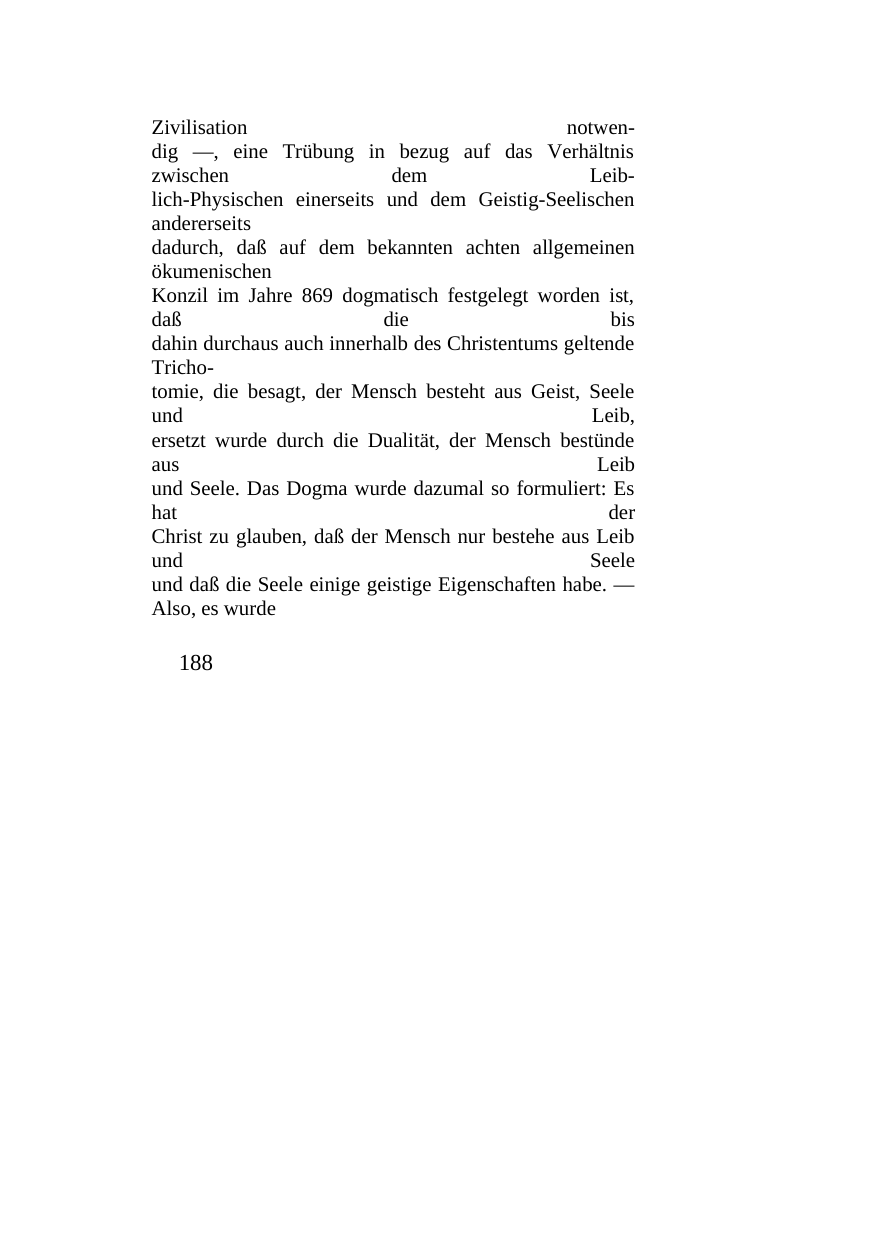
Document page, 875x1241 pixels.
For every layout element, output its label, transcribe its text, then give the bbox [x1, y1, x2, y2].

text Zivilisation notwen- dig —, eine Trübung in bezug auf das Verhältnis zwischen dem Leib- lich-Physischen einerseits und dem Geistig-Seelischen andererseits dadurch, daß auf dem bekannten achten allgemeinen ökumenischen Konzil im Jahre 869 dogmatisch festgelegt worden ist, daß die bis dahin durchaus auch innerhalb des Christentums geltende Tricho- tomie, die besagt, der Mensch besteht aus Geist, Seele und Leib, ersetzt wurde durch die Dualität, der Mensch bestünde aus Leib und Seele. Das Dogma wurde dazumal so formuliert: Es hat der Christ zu glauben, daß der Mensch nur bestehe aus Leib und Seele und daß die Seele einige geistige Eigenschaften habe. — Also, es wurde [151, 115, 635, 620]
text 188 [178, 649, 635, 676]
